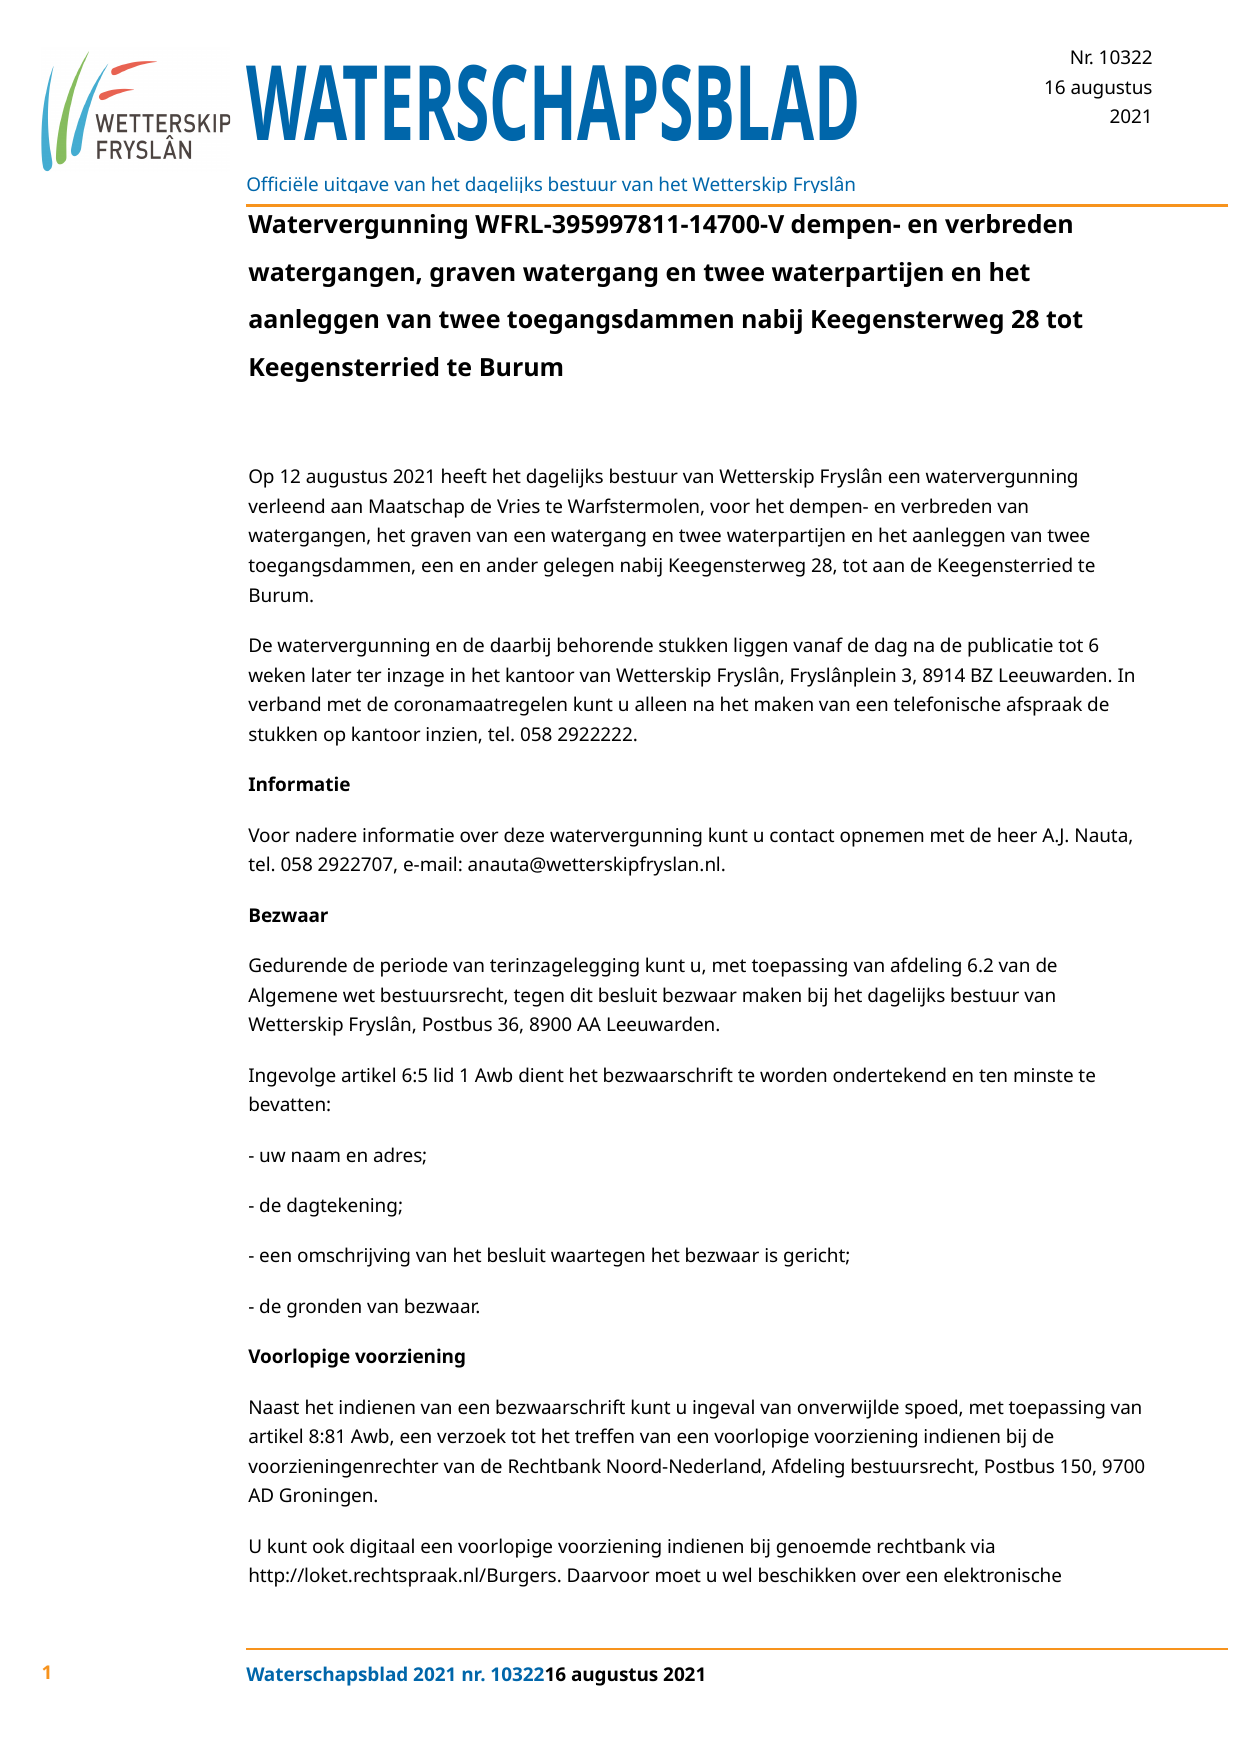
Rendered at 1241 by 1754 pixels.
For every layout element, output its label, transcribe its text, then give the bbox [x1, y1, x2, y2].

text - uw naam en adres; [248, 1142, 1152, 1168]
text Voor nadere informatie over deze watervergunning kunt u contact opnemen met de heer A.J. Nauta, tel. 058 2922707, e-mail: anauta@wetterskipfryslan.nl. [248, 822, 1152, 877]
text - de gronden van bezwaar. [248, 1293, 1152, 1319]
text De watervergunning en de daarbij behorende stukken liggen vanaf de dag na de publicatie tot 6 weken later ter inzage in het kantoor van Wetterskip Fryslân, Fryslânplein 3, 8914 BZ Leeuwarden. In verband met de coronamaatregelen kunt u alleen na het maken van een telefonische afspraak de stukken op kantoor inzien, tel. 058 2922222. [248, 632, 1152, 747]
text Voorlopige voorziening [248, 1343, 1152, 1369]
text Ingevolge artikel 6:5 lid 1 Awb dient het bezwaarschrift te worden ondertekend en ten minste te bevatten: [248, 1062, 1152, 1117]
picture [41, 47, 231, 172]
text Informatie [248, 771, 1152, 797]
text Watervergunning WFRL-395997811-14700-V dempen- en verbreden watergangen, graven watergang en twee waterpartijen en het aanleggen van twee toegangsdammen nabij Keegensterweg 28 tot Keegensterried te Burum [248, 207, 1152, 384]
text Op 12 augustus 2021 heeft het dagelijks bestuur van Wetterskip Fryslân een watervergunning verleend aan Maatschap de Vries te Warfstermolen, voor het dempen- en verbreden van watergangen, het graven van een watergang en twee waterpartijen en het aanleggen van twee toegangsdammen, een en ander gelegen nabij Keegensterweg 28, tot aan de Keegensterried te Burum. [248, 463, 1152, 608]
text Gedurende de periode van terinzagelegging kunt u, met toepassing van afdeling 6.2 van de Algemene wet bestuursrecht, tegen dit besluit bezwaar maken bij het dagelijks bestuur van Wetterskip Fryslân, Postbus 36, 8900 AA Leeuwarden. [248, 952, 1152, 1037]
text Bezwaar [248, 902, 1152, 928]
text U kunt ook digitaal een voorlopige voorziening indienen bij genoemde rechtbank via http://loket.rechtspraak.nl/Burgers. Daarvoor moet u wel beschikken over een elektronische [248, 1533, 1152, 1588]
text - een omschrijving van het besluit waartegen het bezwaar is gericht; [248, 1243, 1152, 1268]
text Naast het indienen van een bezwaarschrift kunt u ingeval van onverwijlde spoed, met toepassing van artikel 8:81 Awb, een verzoek tot het treffen van een voorlopige voorziening indienen bij de voorzieningenrechter van de Rechtbank Noord-Nederland, Afdeling bestuursrecht, Postbus 150, 9700 AD Groningen. [248, 1394, 1152, 1508]
text - de dagtekening; [248, 1192, 1152, 1218]
